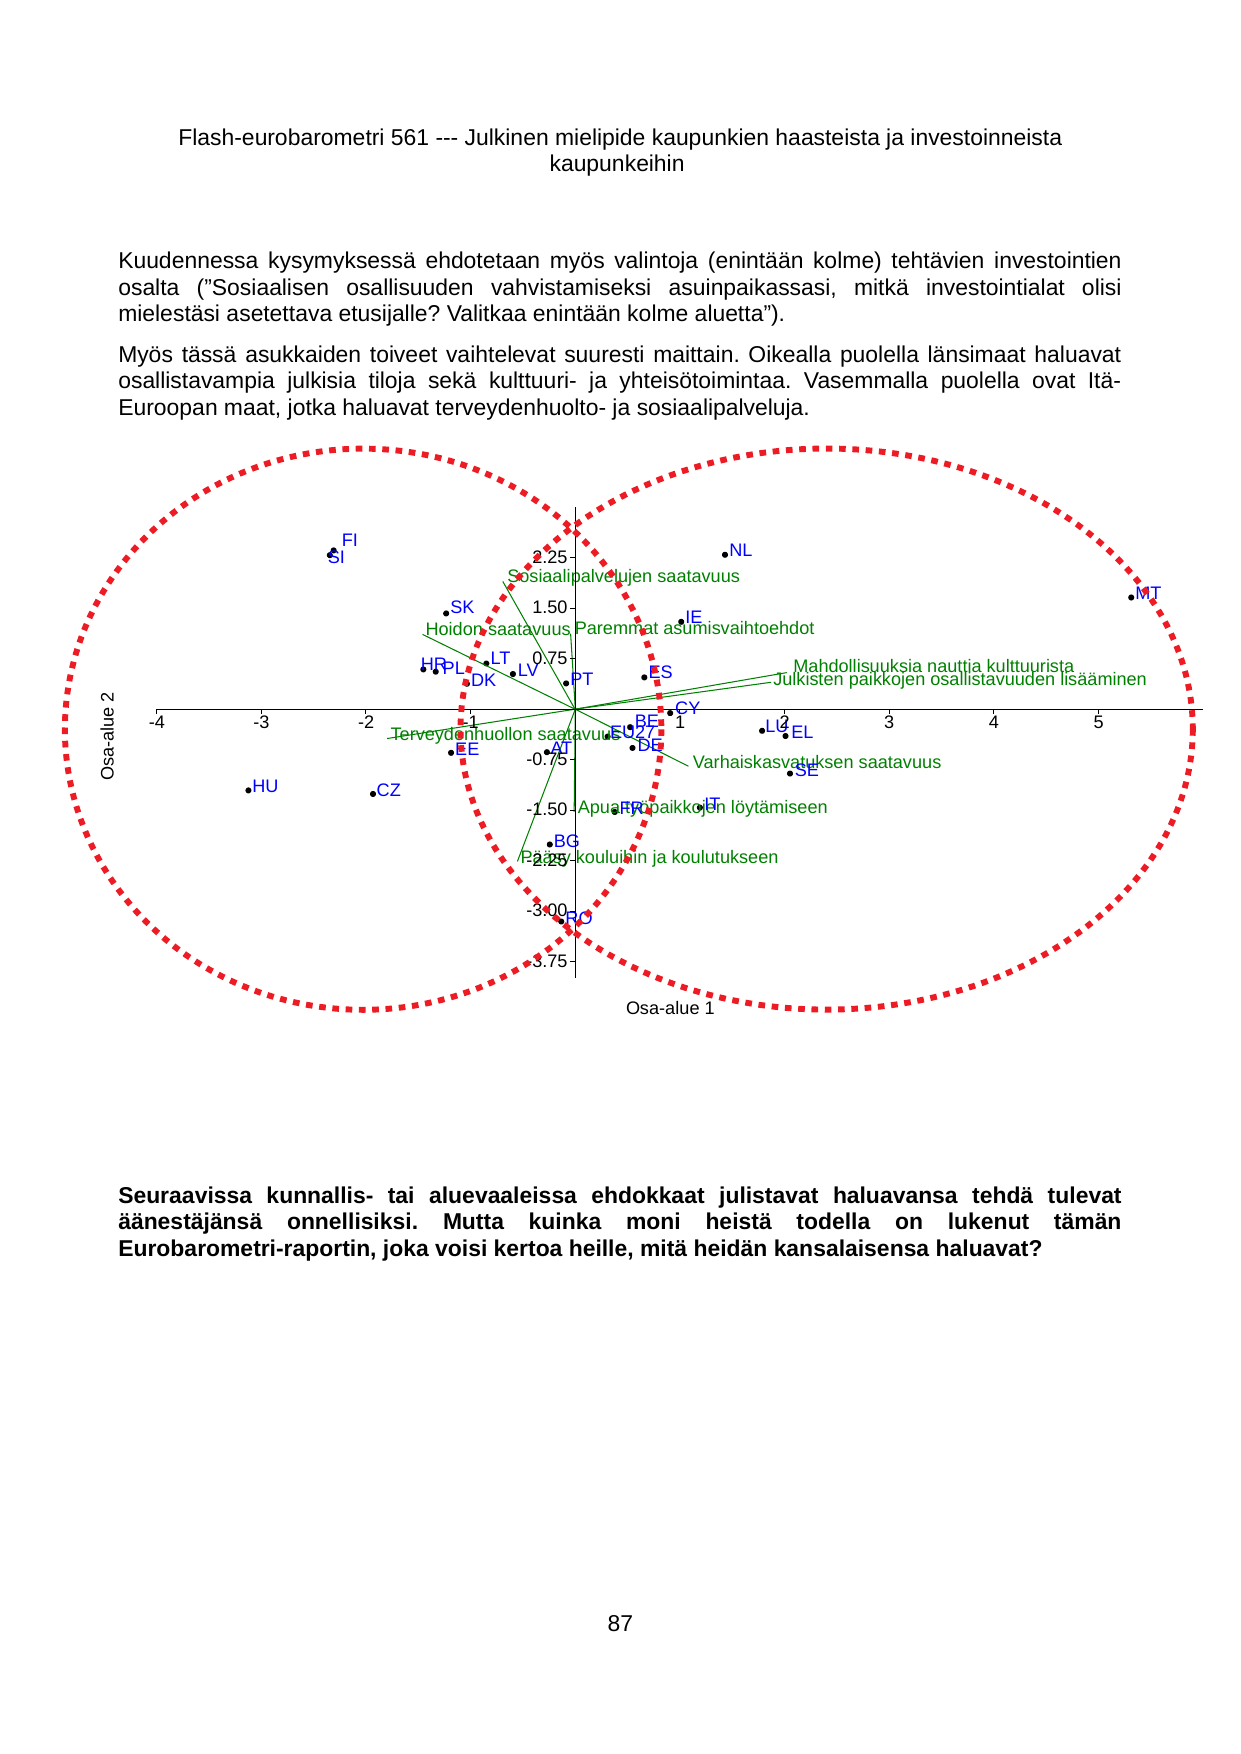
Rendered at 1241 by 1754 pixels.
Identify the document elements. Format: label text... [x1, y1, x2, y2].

text Kuudennessa kysymyksessä ehdotetaan myös valintoja (enintään kolme) tehtävien investointien osalta (”Sosiaalisen osallisuuden vahvistamiseksi asuinpaikassasi, mitkä investointialat olisi mielestäsi asetettava etusijalle? Valitkaa enintään kolme aluetta”). [118, 247, 1122, 326]
text Myös tässä asukkaiden toiveet vaihtelevat suuresti maittain. Oikealla puolella länsimaat haluavat osallistavampia julkisia tiloja sekä kulttuuri- ja yhteisötoimintaa. Vasemmalla puolella ovat Itä-Euroopan maat, jotka haluavat terveydenhuolto- ja sosiaalipalveluja. [118, 341, 1122, 420]
text Seuraavissa kunnallis- tai aluevaaleissa ehdokkaat julistavat haluavansa tehdä tulevat äänestäjänsä onnellisiksi. Mutta kuinka moni heistä todella on lukenut tämän Eurobarometri-raportin, joka voisi kertoa heille, mitä heidän kansalaisensa haluavat? [118, 1182, 1122, 1261]
